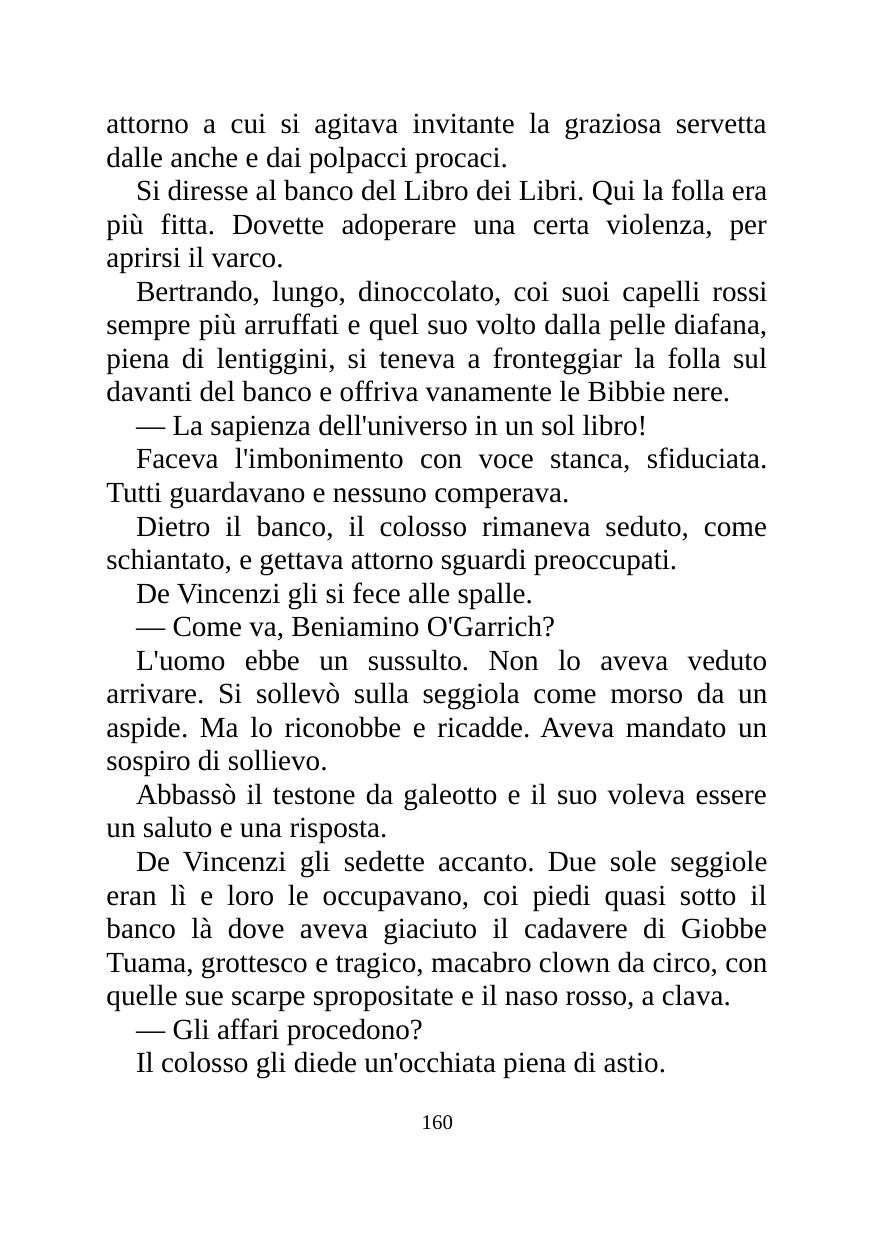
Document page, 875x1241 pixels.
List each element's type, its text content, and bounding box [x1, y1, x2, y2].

text Faceva l'imbonimento con voce stanca, sfiduciata. Tutti guardavano e nessuno comperava. [106, 442, 768, 509]
text De Vincenzi gli sedette accanto. Due sole seggiole eran lì e loro le occupavano, coi piedi quasi sotto il banco là dove aveva giaciuto il cadavere di Giobbe Tuama, grottesco e tragico, macabro clown da circo, con quelle sue scarpe spropositate e il naso rosso, a clava. [106, 844, 768, 1012]
text attorno a cui si agitava invitante la graziosa servetta dalle anche e dai polpacci procaci. [106, 106, 768, 173]
text — Gli affari procedono? [106, 1012, 768, 1045]
text — La sapienza dell'universo in un sol libro! [106, 408, 768, 442]
text Si diresse al banco del Libro dei Libri. Qui la folla era più fitta. Dovette adoperare una certa violenza, per aprirsi il varco. [106, 173, 768, 274]
text Abbassò il testone da galeotto e il suo voleva essere un saluto e una risposta. [106, 777, 768, 844]
text Dietro il banco, il colosso rimaneva seduto, come schiantato, e gettava attorno sguardi preoccupati. [106, 509, 768, 576]
text Bertrando, lungo, dinoccolato, coi suoi capelli rossi sempre più arruffati e quel suo volto dalla pelle diafana, piena di lentiggini, si teneva a fronteggiar la folla sul davanti del banco e offriva vanamente le Bibbie nere. [106, 274, 768, 408]
text Il colosso gli diede un'occhiata piena di astio. [106, 1045, 768, 1079]
text De Vincenzi gli si fece alle spalle. [106, 576, 768, 609]
text — Come va, Beniamino O'Garrich? [106, 609, 768, 643]
text L'uomo ebbe un sussulto. Non lo aveva veduto arrivare. Si sollevò sulla seggiola come morso da un aspide. Ma lo riconobbe e ricadde. Aveva mandato un sospiro di sollievo. [106, 643, 768, 777]
